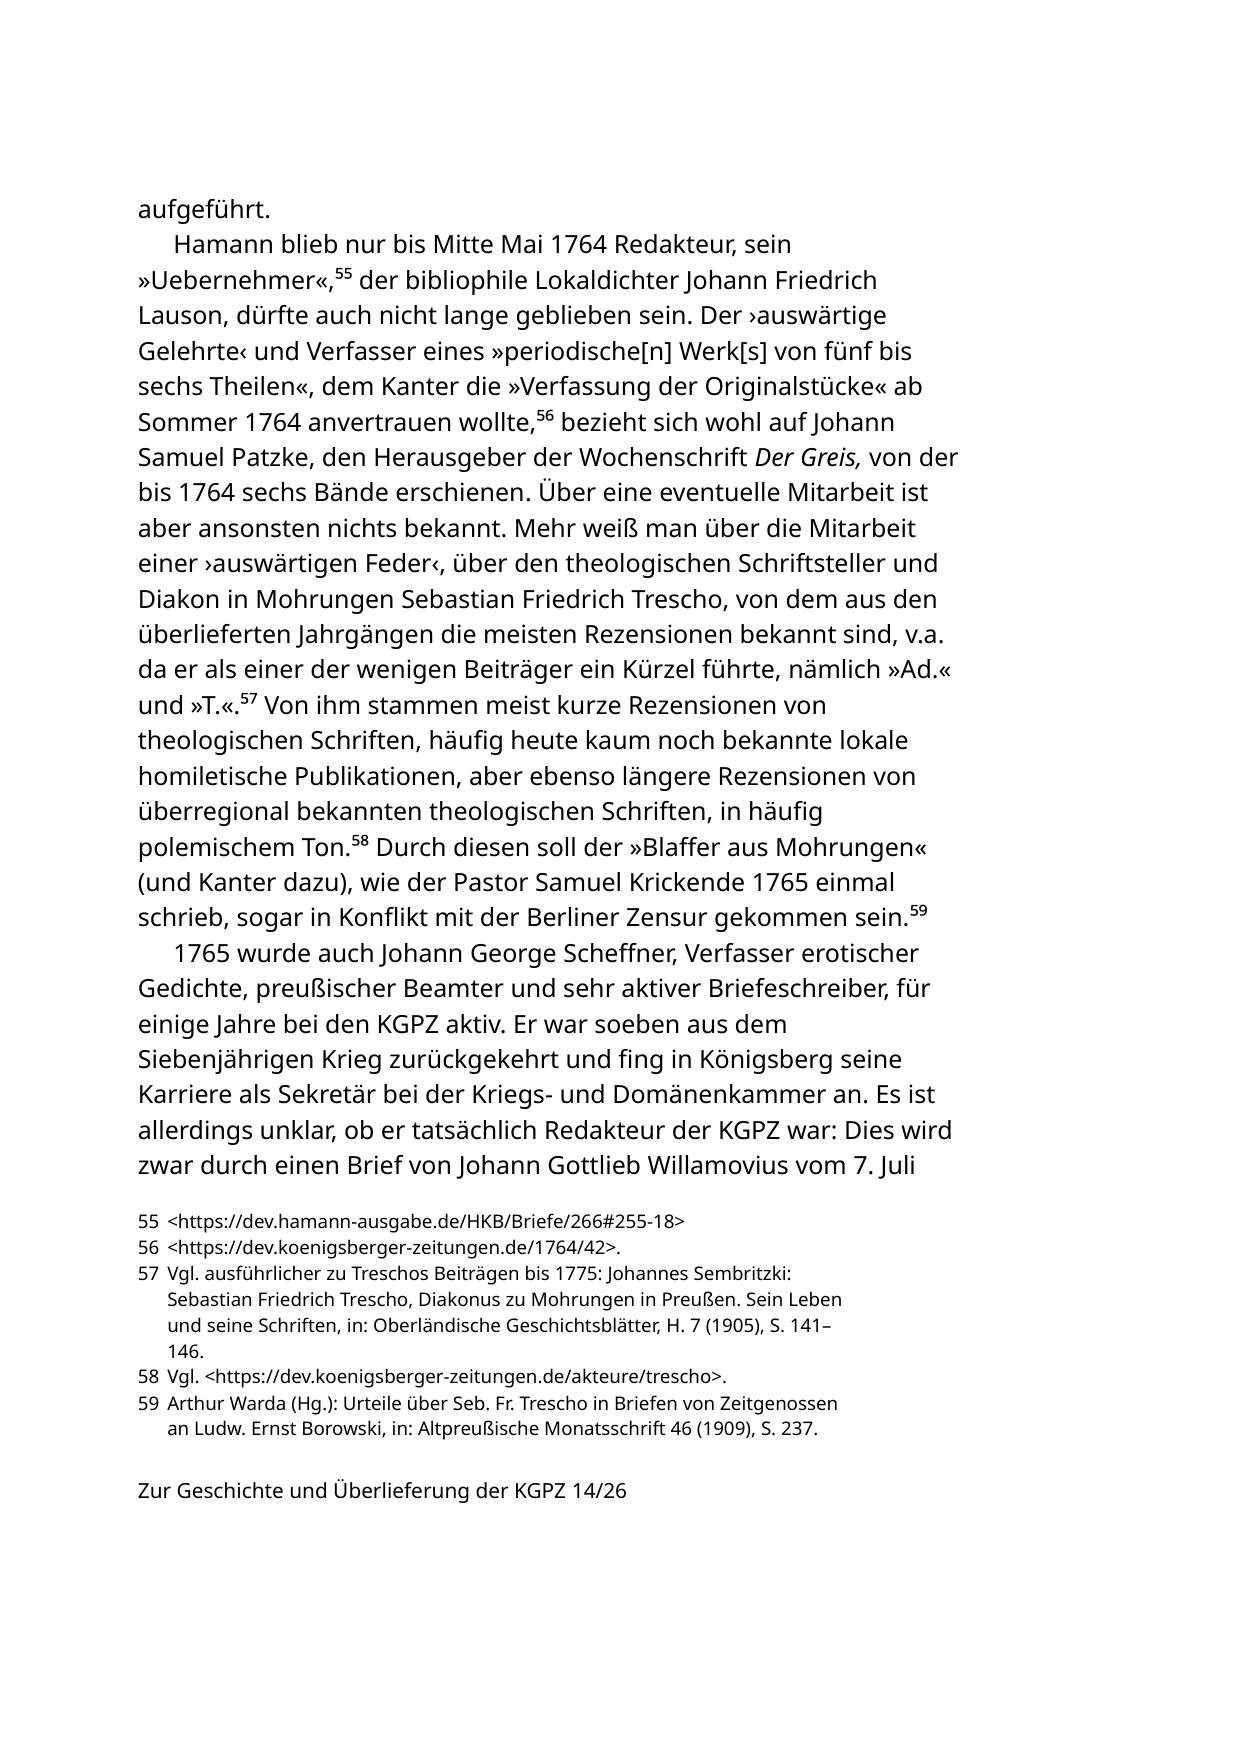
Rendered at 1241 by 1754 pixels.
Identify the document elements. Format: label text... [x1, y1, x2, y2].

text Arthur Warda (Hg.): Urteile über Seb. Fr. Trescho in Briefen von Zeitgenossen an Ludw. Ernst Borowski, in: Altpreußische Monatsschrift 46 (1909), S. 237. [138, 1389, 846, 1441]
text aufgeführt. [138, 190, 964, 226]
text Vgl. <https://dev.koenigsberger-zeitungen.de/akteure/trescho>. [138, 1363, 846, 1389]
text Hamann blieb nur bis Mitte Mai 1764 Redakteur, sein »Uebernehmer«, der bibliophile Lokaldichter Johann Friedrich Lauson, dürfte auch nicht lange geblieben sein. Der ›auswärtige Gelehrte‹ und Verfasser eines »periodische[n] Werk[s] von fünf bis sechs Theilen«, dem Kanter die »Verfassung der Originalstücke« ab Sommer 1764 anvertrauen wollte, bezieht sich wohl auf Johann Samuel Patzke, den Herausgeber der Wochenschrift Der Greis, von der bis 1764 sechs Bände erschienen. Über eine eventuelle Mitarbeit ist aber ansonsten nichts bekannt. Mehr weiß man über die Mitarbeit einer ›auswärtigen Feder‹, über den theologischen Schriftsteller und Diakon in Mohrungen Sebastian Friedrich Trescho, von dem aus den überlieferten Jahrgängen die meisten Rezensionen bekannt sind, v.a. da er als einer der wenigen Beiträger ein Kürzel führte, nämlich »Ad.« und »T.«. Von ihm stammen meist kurze Rezensionen von theologischen Schriften, häufig heute kaum noch bekannte lokale homiletische Publikationen, aber ebenso längere Rezensionen von überregional bekannten theologischen Schriften, in häufig polemischem Ton. Durch diesen soll der »Blaffer aus Mohrungen« (und Kanter dazu), wie der Pastor Samuel Krickende 1765 einmal schrieb, sogar in Konflikt mit der Berliner Zensur gekommen sein. [138, 226, 964, 934]
text <https://dev.hamann-ausgabe.de/HKB/Briefe/266#255-18> [138, 1208, 846, 1233]
text 1765 wurde auch Johann George Scheffner, Verfasser erotischer Gedichte, preußischer Beamter und sehr aktiver Briefeschreiber, für einige Jahre bei den KGPZ aktiv. Er war soeben aus dem Siebenjährigen Krieg zurückgekehrt und fing in Königsberg seine Karriere als Sekretär bei der Kriegs- und Domänenkammer an. Es ist allerdings unklar, ob er tatsächlich Redakteur der KGPZ war: Dies wird zwar durch einen Brief von Johann Gottlieb Willamovius vom 7. Juli [138, 934, 964, 1182]
text Vgl. ausführlicher zu Treschos Beiträgen bis 1775: Johannes Sembritzki: Sebastian Friedrich Trescho, Diakonus zu Mohrungen in Preußen. Sein Leben und seine Schriften, in: Oberländische Geschichtsblätter, H. 7 (1905), S. 141–146. [138, 1259, 846, 1363]
text <https://dev.koenigsberger-zeitungen.de/1764/42>. [138, 1233, 846, 1259]
